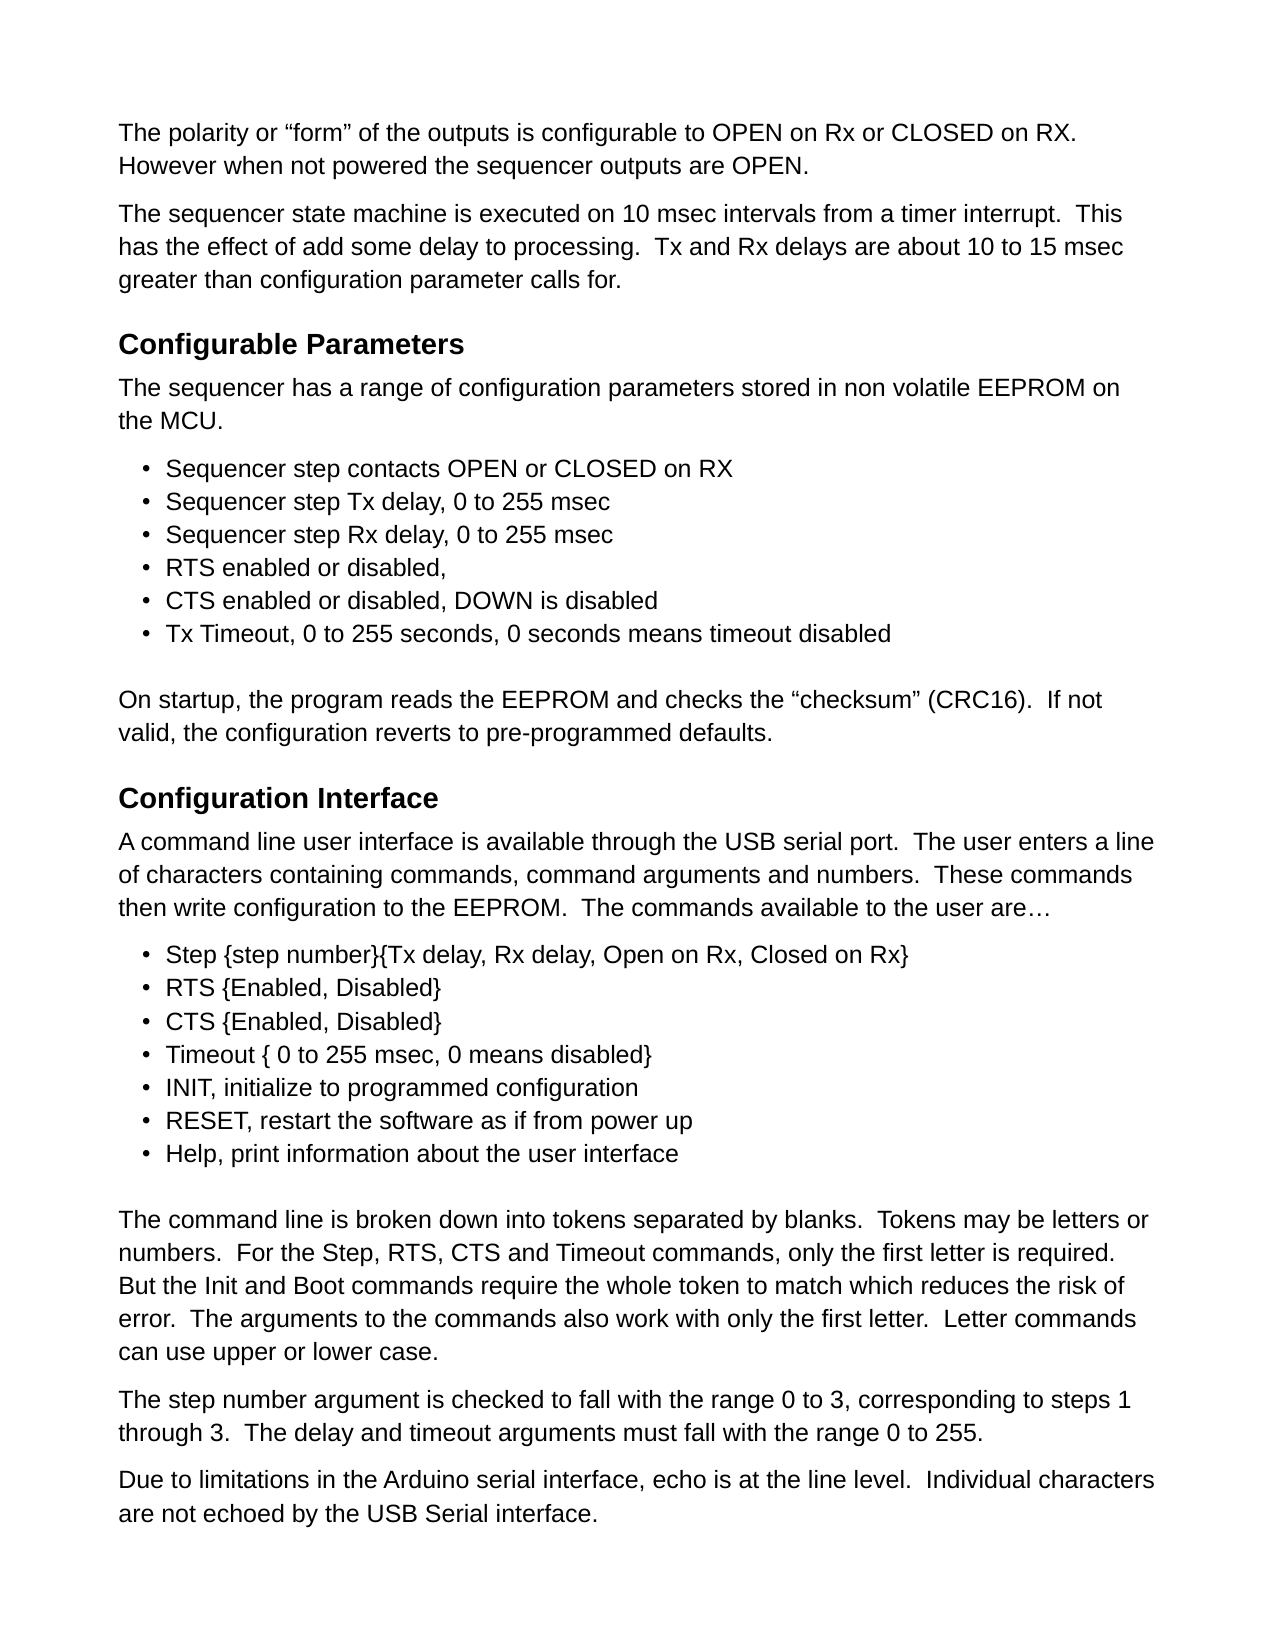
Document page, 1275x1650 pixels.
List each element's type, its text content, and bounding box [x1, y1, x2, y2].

subtitle Configuration Interface [118, 781, 1157, 814]
text On startup, the program reads the EEPROM and checks the “checksum” (CRC16). If not valid, the configuration reverts to pre-programmed defaults. [118, 685, 1157, 747]
text The sequencer has a range of configuration parameters stored in non volatile EEPROM on the MCU. [118, 373, 1157, 435]
text A command line user interface is available through the USB serial port. The user enters a line of characters containing commands, command arguments and numbers. These commands then write configuration to the EEPROM. The commands available to the user are… [118, 827, 1157, 921]
list INIT, initialize to programmed configuration [142, 1073, 1157, 1102]
list RESET, restart the software as if from power up [142, 1106, 1157, 1135]
list Tx Timeout, 0 to 255 seconds, 0 seconds means timeout disabled [142, 619, 1157, 648]
list Timeout { 0 to 255 msec, 0 means disabled} [142, 1040, 1157, 1068]
list RTS enabled or disabled, [142, 553, 1157, 582]
list Sequencer step Rx delay, 0 to 255 msec [142, 520, 1157, 549]
list RTS {Enabled, Disabled} [142, 973, 1157, 1002]
subtitle Configurable Parameters [118, 327, 1157, 361]
list CTS enabled or disabled, DOWN is disabled [142, 586, 1157, 615]
text The command line is broken down into tokens separated by blanks. Tokens may be letters or numbers. For the Step, RTS, CTS and Timeout commands, only the first letter is required. But the Init and Boot commands require the whole token to match which reduces the risk of error. The arguments to the commands also work with only the first letter. Letter commands can use upper or lower case. [118, 1205, 1157, 1366]
list CTS {Enabled, Disabled} [142, 1007, 1157, 1035]
text The polarity or “form” of the outputs is configurable to OPEN on Rx or CLOSED on RX. However when not powered the sequencer outputs are OPEN. [118, 118, 1157, 180]
text The step number argument is checked to fall with the range 0 to 3, corresponding to steps 1 through 3. The delay and timeout arguments must fall with the range 0 to 255. [118, 1385, 1157, 1447]
list Step {step number}{Tx delay, Rx delay, Open on Rx, Closed on Rx} [142, 940, 1157, 969]
text Due to limitations in the Arduino serial interface, echo is at the line level. Individual characters are not echoed by the USB Serial interface. [118, 1466, 1157, 1527]
list Help, print information about the user interface [142, 1139, 1157, 1168]
text The sequencer state machine is executed on 10 msec intervals from a timer interrupt. This has the effect of add some delay to processing. Tx and Rx delays are about 10 to 15 msec greater than configuration parameter calls for. [118, 199, 1157, 293]
list Sequencer step Tx delay, 0 to 255 msec [142, 487, 1157, 516]
list Sequencer step contacts OPEN or CLOSED on RX [142, 454, 1157, 482]
